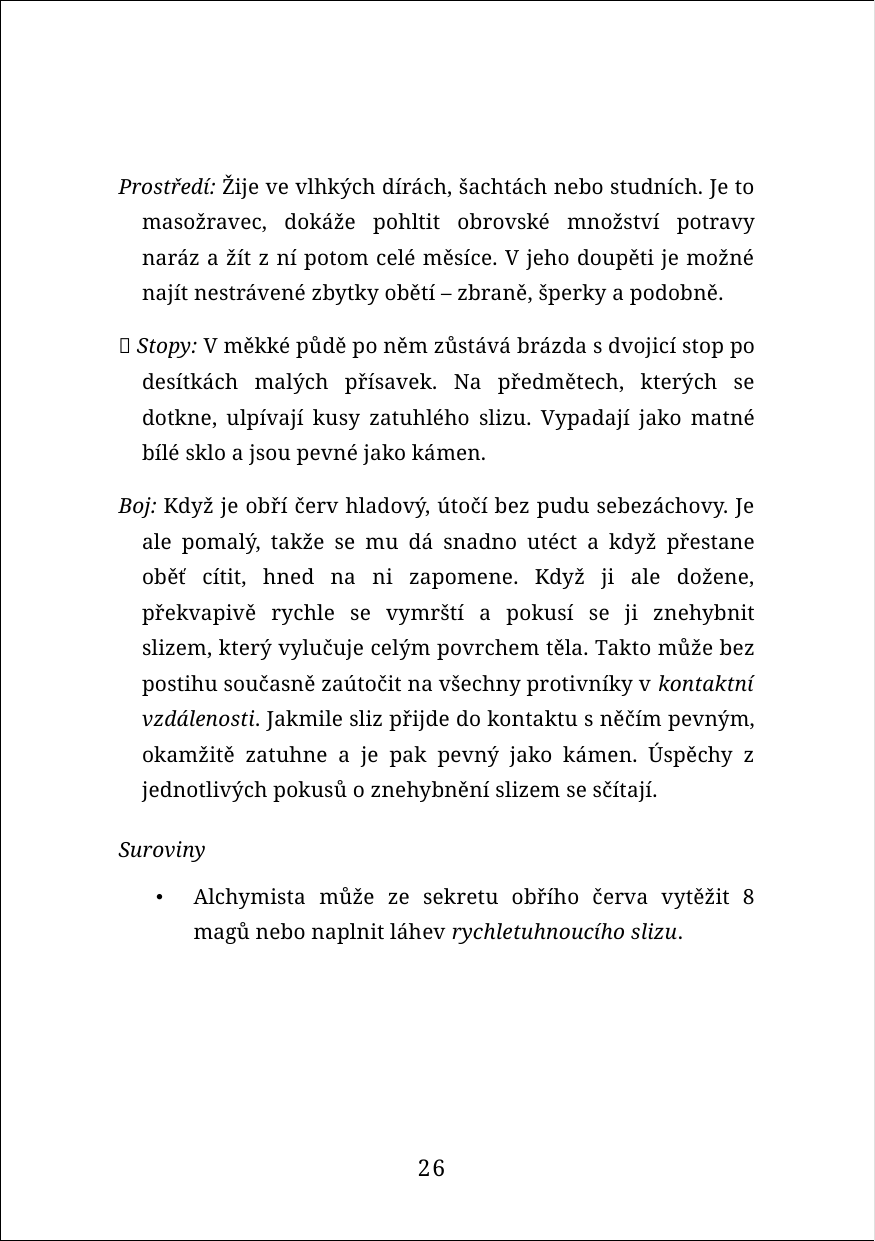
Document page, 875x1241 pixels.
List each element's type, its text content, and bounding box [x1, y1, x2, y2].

text Suroviny [118, 835, 756, 863]
list Alchymista může ze sekretu obřího červa vytěžit 8 magů nebo naplnit láhev rychletuhnoucího slizu. [156, 882, 756, 946]
text 👣 Stopy: V měkké půdě po něm zůstává brázda s dvojicí stop po desítkách malých přísavek. Na předmětech, kterých se dotkne, ulpívají kusy zatuhlého slizu. Vypadají jako matné bílé sklo a jsou pevné jako kámen. [118, 332, 756, 467]
text Boj: Když je obří červ hladový, útočí bez pudu sebezáchovy. Je ale pomalý, takže se mu dá snadno utéct a když přestane oběť cítit, hned na ni zapomene. Když ji ale dožene, překvapivě rychle se vymrští a pokusí se ji znehybnit slizem, který vylučuje celým povrchem těla. Takto může bez postihu současně zaútočit na všechny protivníky v kontaktní vzdálenosti. Jakmile sliz přijde do kontaktu s něčím pevným, okamžitě zatuhne a je pak pevný jako kámen. Úspěchy z jednotlivých pokusů o znehybnění slizem se sčítají. [118, 491, 756, 804]
text Prostředí: Žije ve vlhkých dírách, šachtách nebo studních. Je to masožravec, dokáže pohltit obrovské množství potravy naráz a žít z ní potom celé měsíce. V jeho doupěti je možné najít nestrávené zbytky obětí – zbraně, šperky a podobně. [118, 172, 756, 307]
